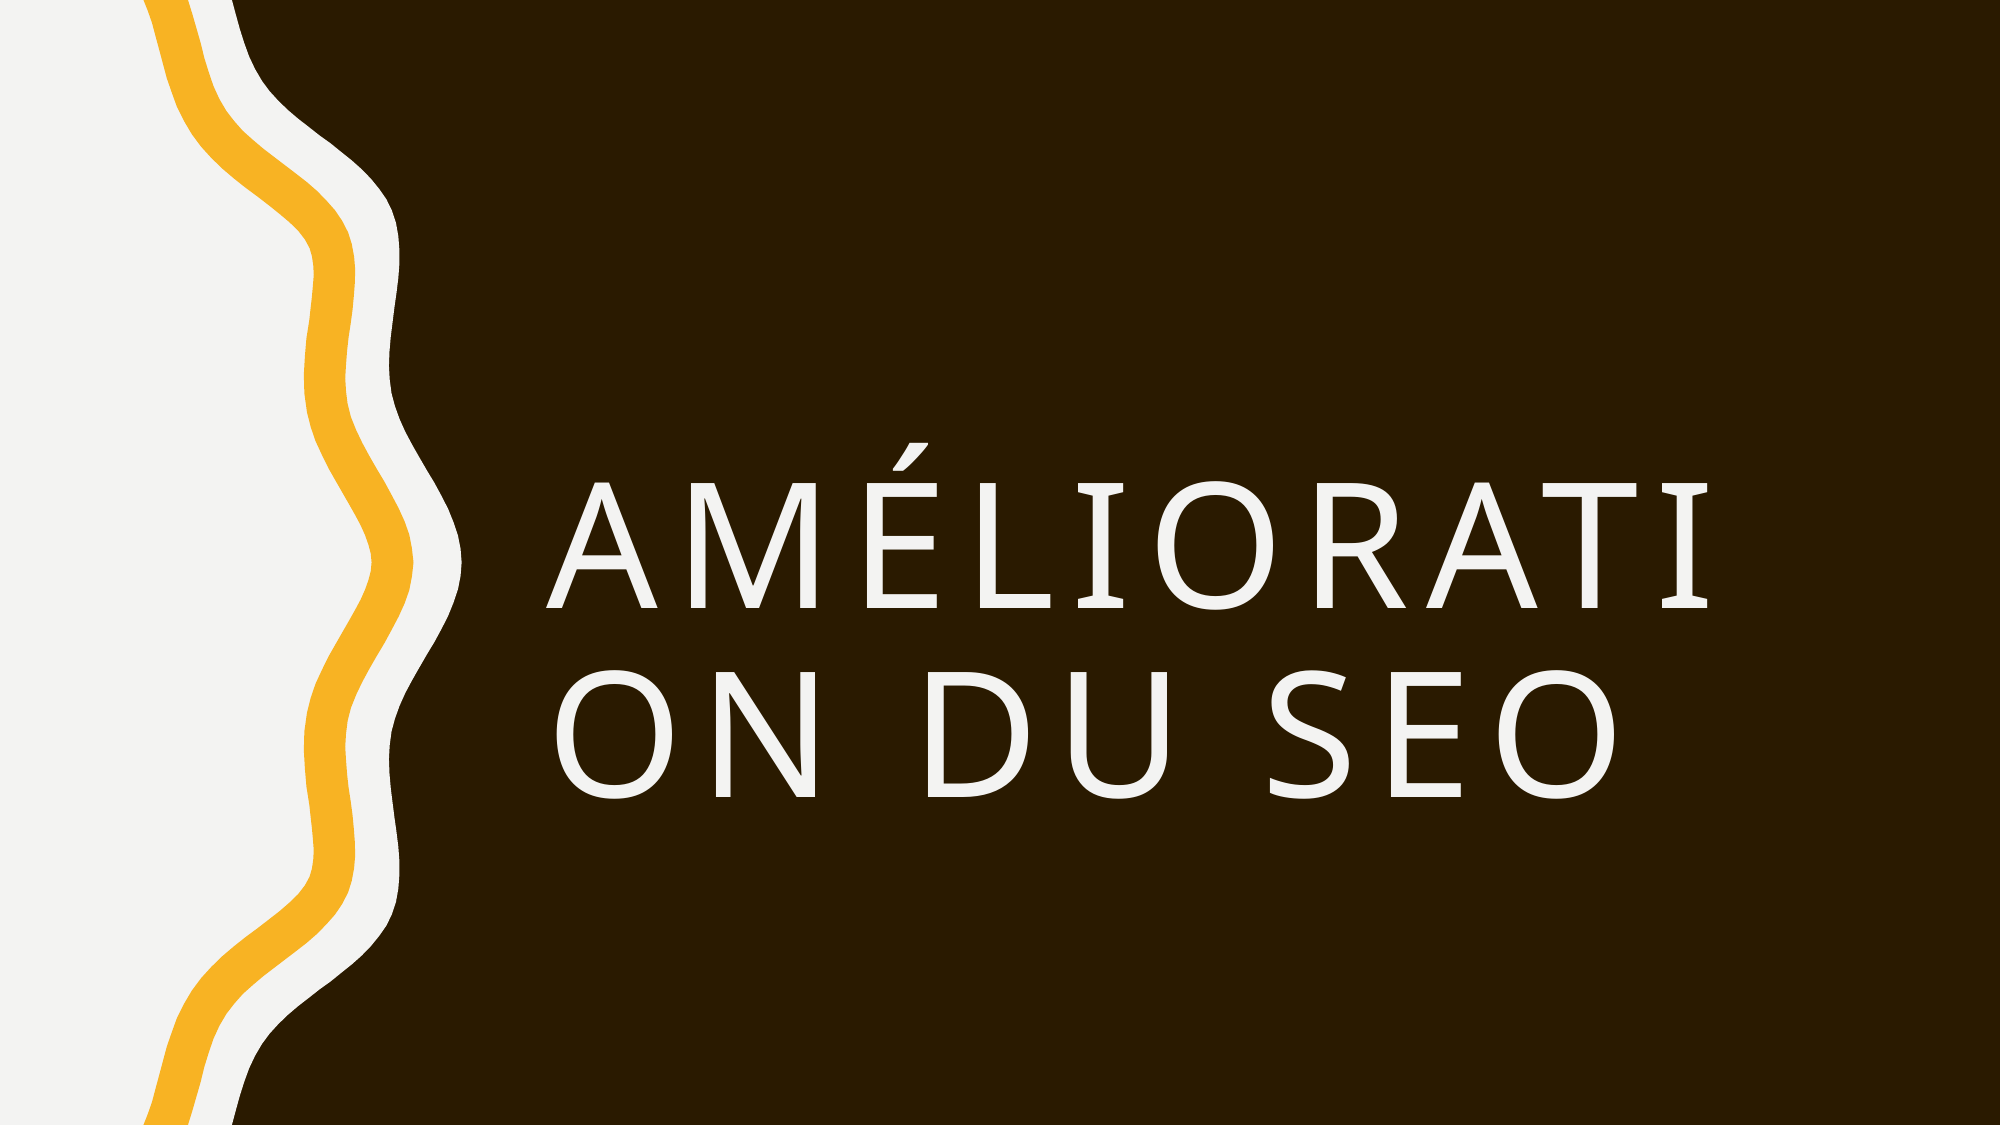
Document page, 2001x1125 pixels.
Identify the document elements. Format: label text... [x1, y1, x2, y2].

title Amélioration du SEO [531, 176, 1875, 843]
